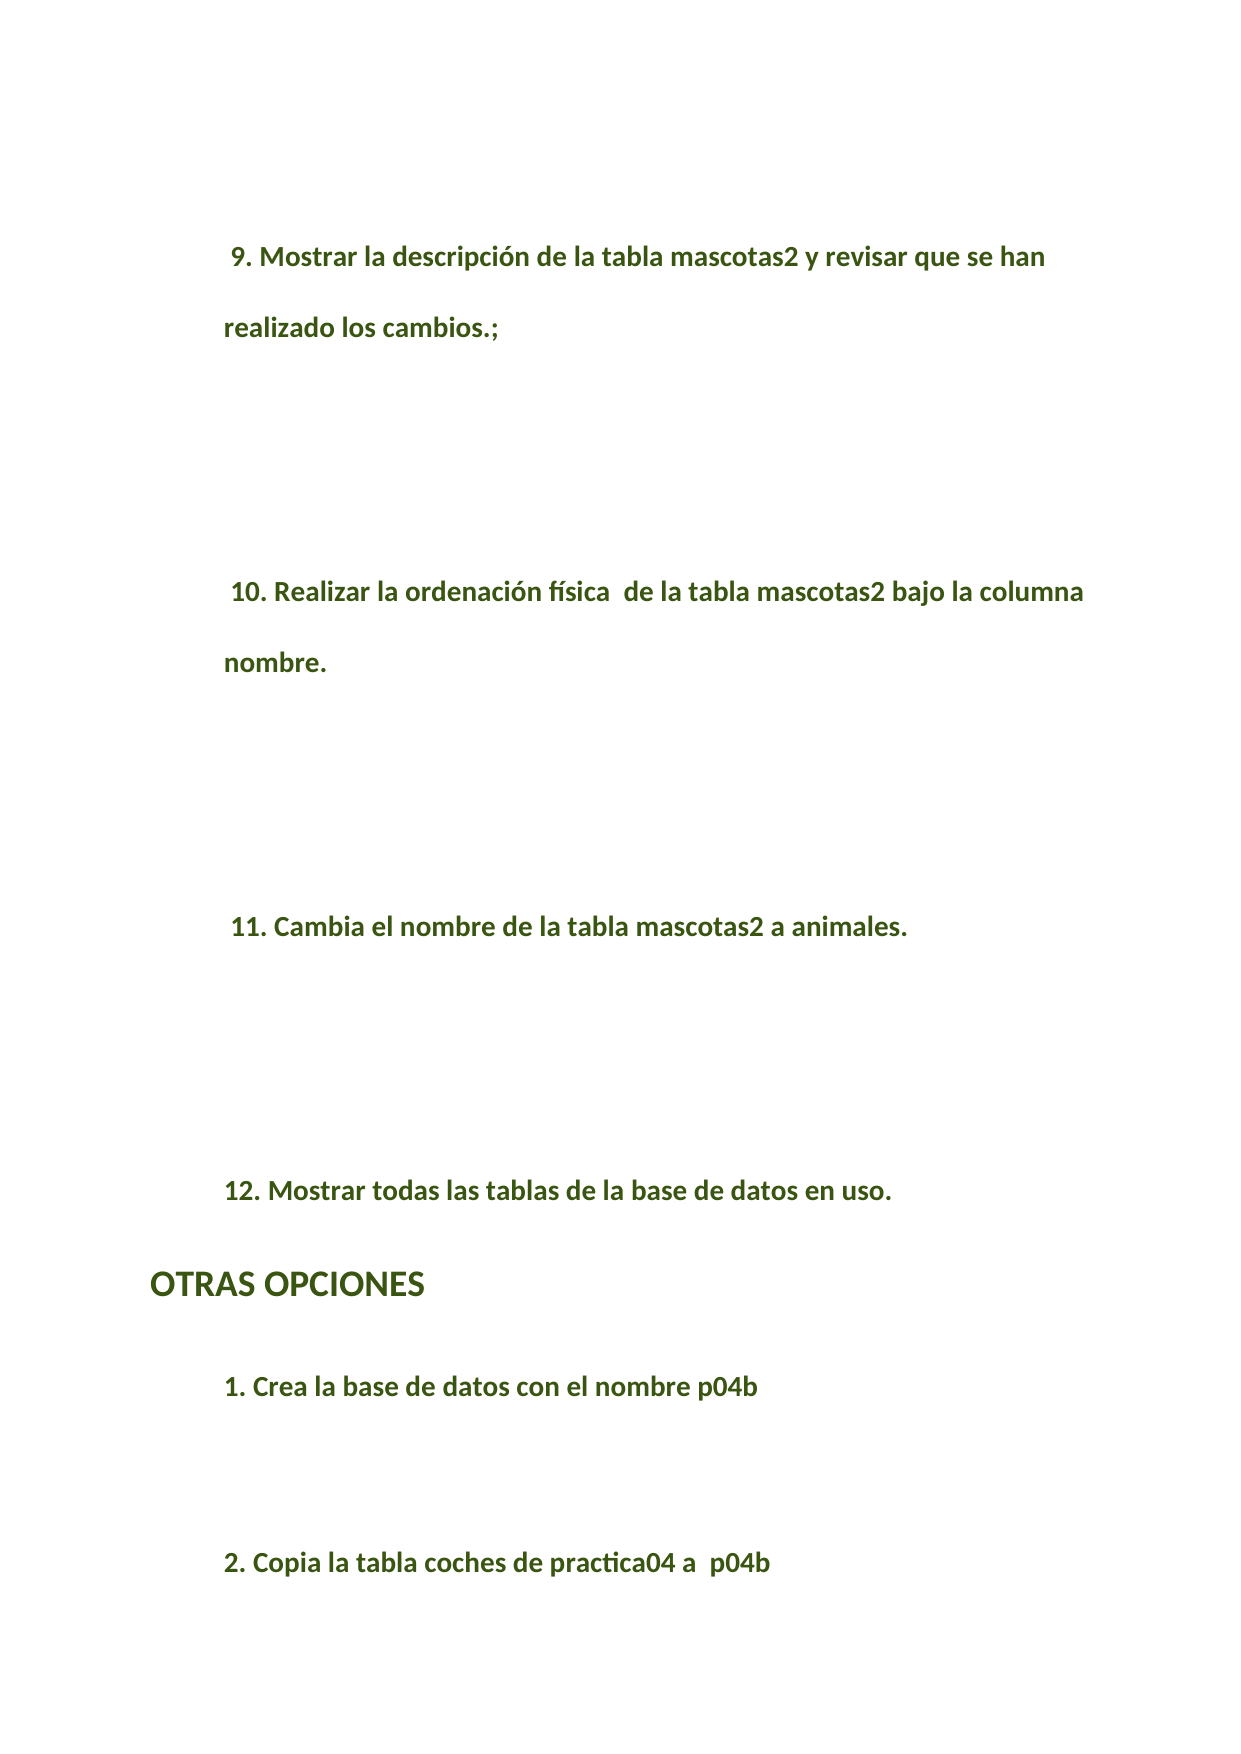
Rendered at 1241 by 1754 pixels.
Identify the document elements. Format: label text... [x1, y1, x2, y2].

text 1. Crea la base de datos con el nombre p04b [224, 1368, 1090, 1403]
text OTRAS OPCIONES [150, 1259, 1090, 1305]
text 2. Copia la tabla coches de practica04 a p04b [224, 1544, 1090, 1579]
text 9. Mostrar la descripción de la tabla mascotas2 y revisar que se han realizado los cambios.; [224, 238, 1090, 345]
text 12. Mostrar todas las tablas de la base de datos en uso. [224, 1172, 1090, 1207]
text 11. Cambia el nombre de la tabla mascotas2 a animales. [224, 908, 1090, 943]
text 10. Realizar la ordenación física de la tabla mascotas2 bajo la columna nombre. [224, 573, 1090, 680]
